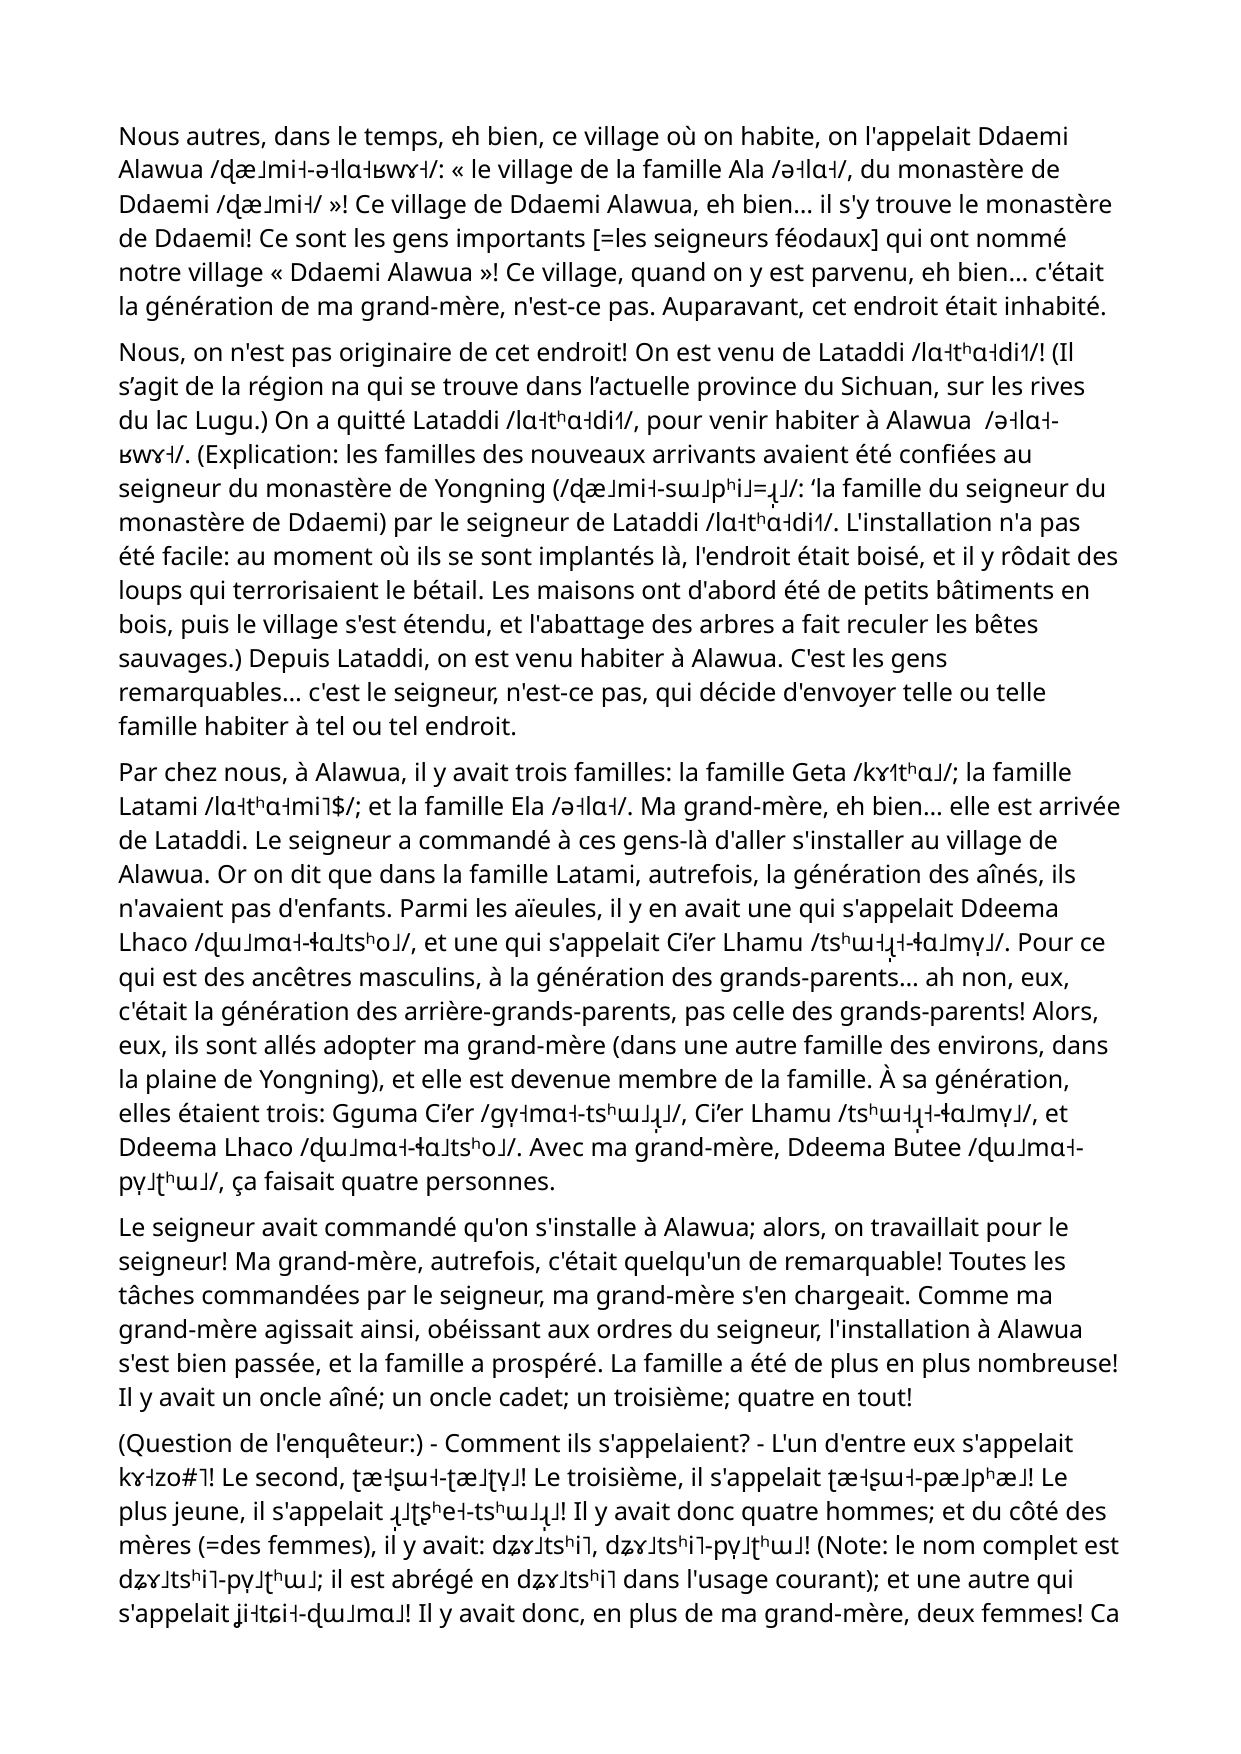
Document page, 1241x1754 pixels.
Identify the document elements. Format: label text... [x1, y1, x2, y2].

text Nous, on n'est pas originaire de cet endroit! On est venu de Lataddi /lɑ˧tʰɑ˧di˧˥/! (Il s’agit de la région na qui se trouve dans l’actuelle province du Sichuan, sur les rives du lac Lugu.) On a quitté Lataddi /lɑ˧tʰɑ˧di˧˥/, pour venir habiter à Alawua /ə˧lɑ˧-ʁwɤ˧/. (Explication: les familles des nouveaux arrivants avaient été confiées au seigneur du monastère de Yongning (/ɖæ˩mi˧-sɯ˩pʰi˩=ɻ̩˩/: ‘la famille du seigneur du monastère de Ddaemi) par le seigneur de Lataddi /lɑ˧tʰɑ˧di˧˥/. L'installation n'a pas été facile: au moment où ils se sont implantés là, l'endroit était boisé, et il y rôdait des loups qui terrorisaient le bétail. Les maisons ont d'abord été de petits bâtiments en bois, puis le village s'est étendu, et l'abattage des arbres a fait reculer les bêtes sauvages.) Depuis Lataddi, on est venu habiter à Alawua. C'est les gens remarquables… c'est le seigneur, n'est-ce pas, qui décide d'envoyer telle ou telle famille habiter à tel ou tel endroit. [118, 334, 1122, 743]
text Le seigneur avait commandé qu'on s'installe à Alawua; alors, on travaillait pour le seigneur! Ma grand-mère, autrefois, c'était quelqu'un de remarquable! Toutes les tâches commandées par le seigneur, ma grand-mère s'en chargeait. Comme ma grand-mère agissait ainsi, obéissant aux ordres du seigneur, l'installation à Alawua s'est bien passée, et la famille a prospéré. La famille a été de plus en plus nombreuse! Il y avait un oncle aîné; un oncle cadet; un troisième; quatre en tout! [118, 1209, 1122, 1414]
text Nous autres, dans le temps, eh bien, ce village où on habite, on l'appelait Ddaemi Alawua /ɖæ˩mi˧-ə˧lɑ˧ʁwɤ˧/: « le village de la famille Ala /ə˧lɑ˧/, du monastère de Ddaemi /ɖæ˩mi˧/ »! Ce village de Ddaemi Alawua, eh bien… il s'y trouve le monastère de Ddaemi! Ce sont les gens importants [=les seigneurs féodaux] qui ont nommé notre village « Ddaemi Alawua »! Ce village, quand on y est parvenu, eh bien… c'était la génération de ma grand-mère, n'est-ce pas. Auparavant, cet endroit était inhabité. [118, 118, 1122, 322]
text (Question de l'enquêteur:) - Comment ils s'appelaient? - L'un d'entre eux s'appelait kɤ˧zo#˥! Le second, ʈæ˧ʂɯ˧-ʈæ˩ʈv̩˩! Le troisième, il s'appelait ʈæ˧ʂɯ˧-pæ˩pʰæ˩! Le plus jeune, il s'appelait ɻ̩˩ʈʂʰe˧-tsʰɯ˩ɻ̩˩! Il y avait donc quatre hommes; et du côté des mères (=des femmes), il y avait: dʑɤ˩tsʰi˥, dʑɤ˩tsʰi˥-pv̩˩ʈʰɯ˩! (Note: le nom complet est dʑɤ˩tsʰi˥-pv̩˩ʈʰɯ˩; il est abrégé en dʑɤ˩tsʰi˥ dans l'usage courant); et une autre qui s'appelait ʝi˧tɕi˧-ɖɯ˩mɑ˩! Il y avait donc, en plus de ma grand-mère, deux femmes! Ca [118, 1426, 1122, 1630]
text Par chez nous, à Alawua, il y avait trois familles: la famille Geta /kɤ˧˥tʰɑ˩/; la famille Latami /lɑ˧tʰɑ˧mi˥$/; et la famille Ela /ə˧lɑ˧/. Ma grand-mère, eh bien… elle est arrivée de Lataddi. Le seigneur a commandé à ces gens-là d'aller s'installer au village de Alawua. Or on dit que dans la famille Latami, autrefois, la génération des aînés, ils n'avaient pas d'enfants. Parmi les aïeules, il y en avait une qui s'appelait Ddeema Lhaco /ɖɯ˩mɑ˧-ɬɑ˩tsʰo˩/, et une qui s'appelait Ci’er Lhamu ‌/tsʰɯ˧ɻ̩˧-ɬɑ˩mv̩˩/. Pour ce qui est des ancêtres masculins, à la génération des grands-parents… ah non, eux, c'était la génération des arrière-grands-parents, pas celle des grands-parents! Alors, eux, ils sont allés adopter ma grand-mère (dans une autre famille des environs, dans la plaine de Yongning), et elle est devenue membre de la famille. À sa génération, elles étaient trois: Gguma Ci’er /gv̩˧mɑ˧-tsʰɯ˩ɻ̩˩/, Ci’er Lhamu /tsʰɯ˧ɻ̩˧-ɬɑ˩mv̩˩/, et Ddeema Lhaco /ɖɯ˩mɑ˧-ɬɑ˩tsʰo˩/. Avec ma grand-mère, Ddeema Butee /ɖɯ˩mɑ˧-pv̩˩ʈʰɯ˩/, ça faisait quatre personnes. [118, 755, 1122, 1198]
